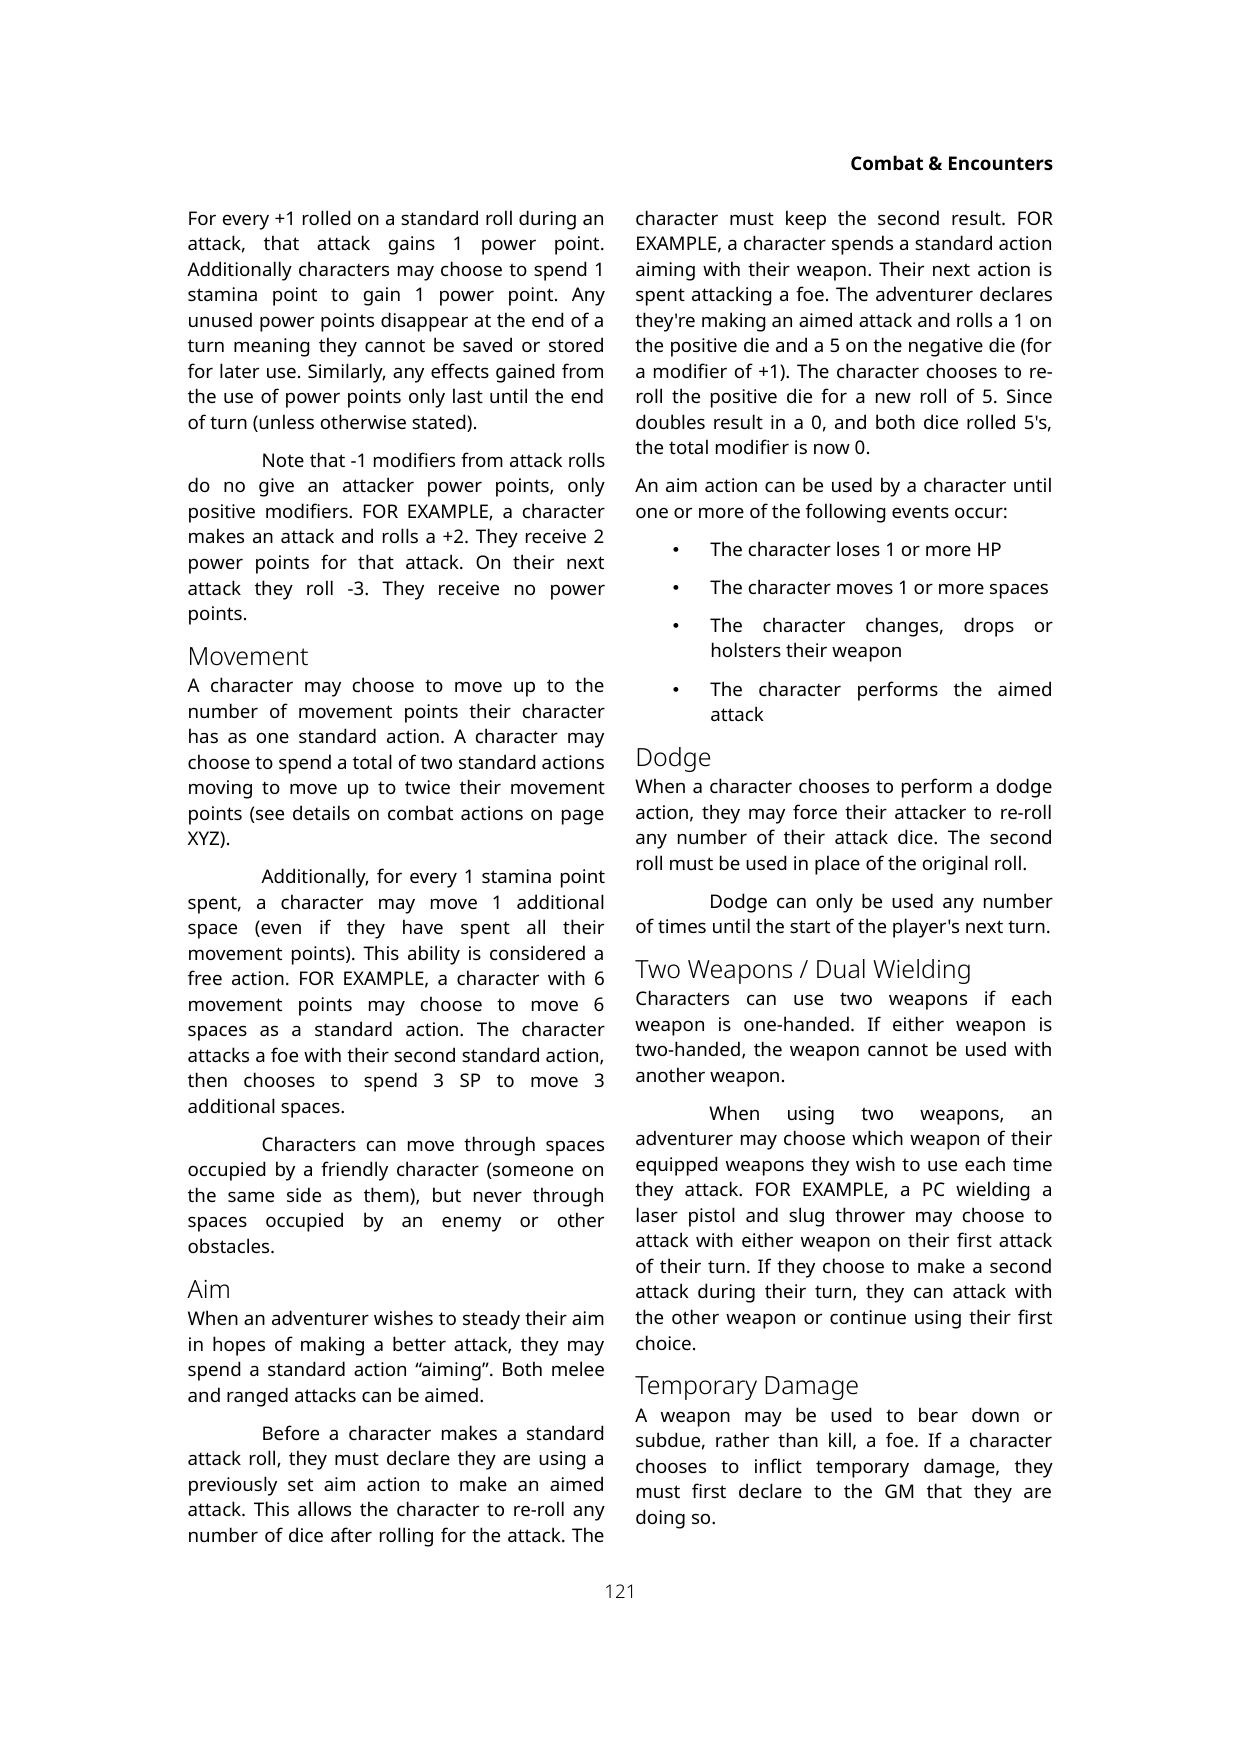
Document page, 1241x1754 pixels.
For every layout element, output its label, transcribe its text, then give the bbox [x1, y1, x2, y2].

text Dodge can only be used any number of times until the start of the player's next turn. [635, 888, 1053, 939]
text For every +1 rolled on a standard roll during an attack, that attack gains 1 power point. Additionally characters may choose to spend 1 stamina point to gain 1 power point. Any unused power points disappear at the end of a turn meaning they cannot be saved or stored for later use. Similarly, any effects gained from the use of power points only last until the end of turn (unless otherwise stated). [187, 205, 605, 435]
list The character loses 1 or more HP [673, 536, 1053, 562]
text Temporary Damage [635, 1368, 1053, 1402]
text character must keep the second result. FOR EXAMPLE, a character spends a standard action aiming with their weapon. Their next action is spent attacking a foe. The adventurer declares they're making an aimed attack and rolls a 1 on the positive die and a 5 on the negative die (for a modifier of +1). The character chooses to re-roll the positive die for a new roll of 5. Since doubles result in a 0, and both dice rolled 5's, the total modifier is now 0. [635, 205, 1053, 460]
text When an adventurer wishes to steady their aim in hopes of making a better attack, they may spend a standard action “aiming”. Both melee and ranged attacks can be aimed. [187, 1305, 605, 1407]
text Additionally, for every 1 stamina point spent, a character may move 1 additional space (even if they have spent all their movement points). This ability is considered a free action. FOR EXAMPLE, a character with 6 movement points may choose to move 6 spaces as a standard action. The character attacks a foe with their second standard action, then chooses to spend 3 SP to move 3 additional spaces. [187, 863, 605, 1119]
text A character may choose to move up to the number of movement points their character has as one standard action. A character may choose to spend a total of two standard actions moving to move up to twice their movement points (see details on combat actions on page XYZ). [187, 672, 605, 851]
list The character moves 1 or more spaces [673, 574, 1053, 600]
list The character changes, drops or holsters their weapon [673, 612, 1053, 663]
text An aim action can be used by a character until one or more of the following events occur: [635, 473, 1053, 524]
text Characters can move through spaces occupied by a friendly character (someone on the same side as them), but never through spaces occupied by an enemy or other obstacles. [187, 1131, 605, 1259]
text When using two weapons, an adventurer may choose which weapon of their equipped weapons they wish to use each time they attack. FOR EXAMPLE, a PC wielding a laser pistol and slug thrower may choose to attack with either weapon on their first attack of their turn. If they choose to make a second attack during their turn, they can attack with the other weapon or continue using their first choice. [635, 1100, 1053, 1355]
text Movement [187, 638, 605, 672]
list The character performs the aimed attack [673, 676, 1053, 727]
text When a character chooses to perform a dodge action, they may force their attacker to re-roll any number of their attack dice. The second roll must be used in place of the original roll. [635, 773, 1053, 876]
text Two Weapons / Dual Wielding [635, 952, 1053, 986]
text Aim [187, 1271, 605, 1305]
text Dodge [635, 739, 1053, 773]
text A weapon may be used to bear down or subdue, rather than kill, a foe. If a character chooses to inflict temporary damage, they must first declare to the GM that they are doing so. [635, 1402, 1053, 1529]
text Note that -1 modifiers from attack rolls do no give an attacker power points, only positive modifiers. FOR EXAMPLE, a character makes an attack and rolls a +2. They receive 2 power points for that attack. On their next attack they roll -3. They receive no power points. [187, 447, 605, 626]
text Characters can use two weapons if each weapon is one-handed. If either weapon is two-handed, the weapon cannot be used with another weapon. [635, 986, 1053, 1088]
text Before a character makes a standard attack roll, they must declare they are using a previously set aim action to make an aimed attack. This allows the character to re-roll any number of dice after rolling for the attack. The [187, 1420, 605, 1548]
